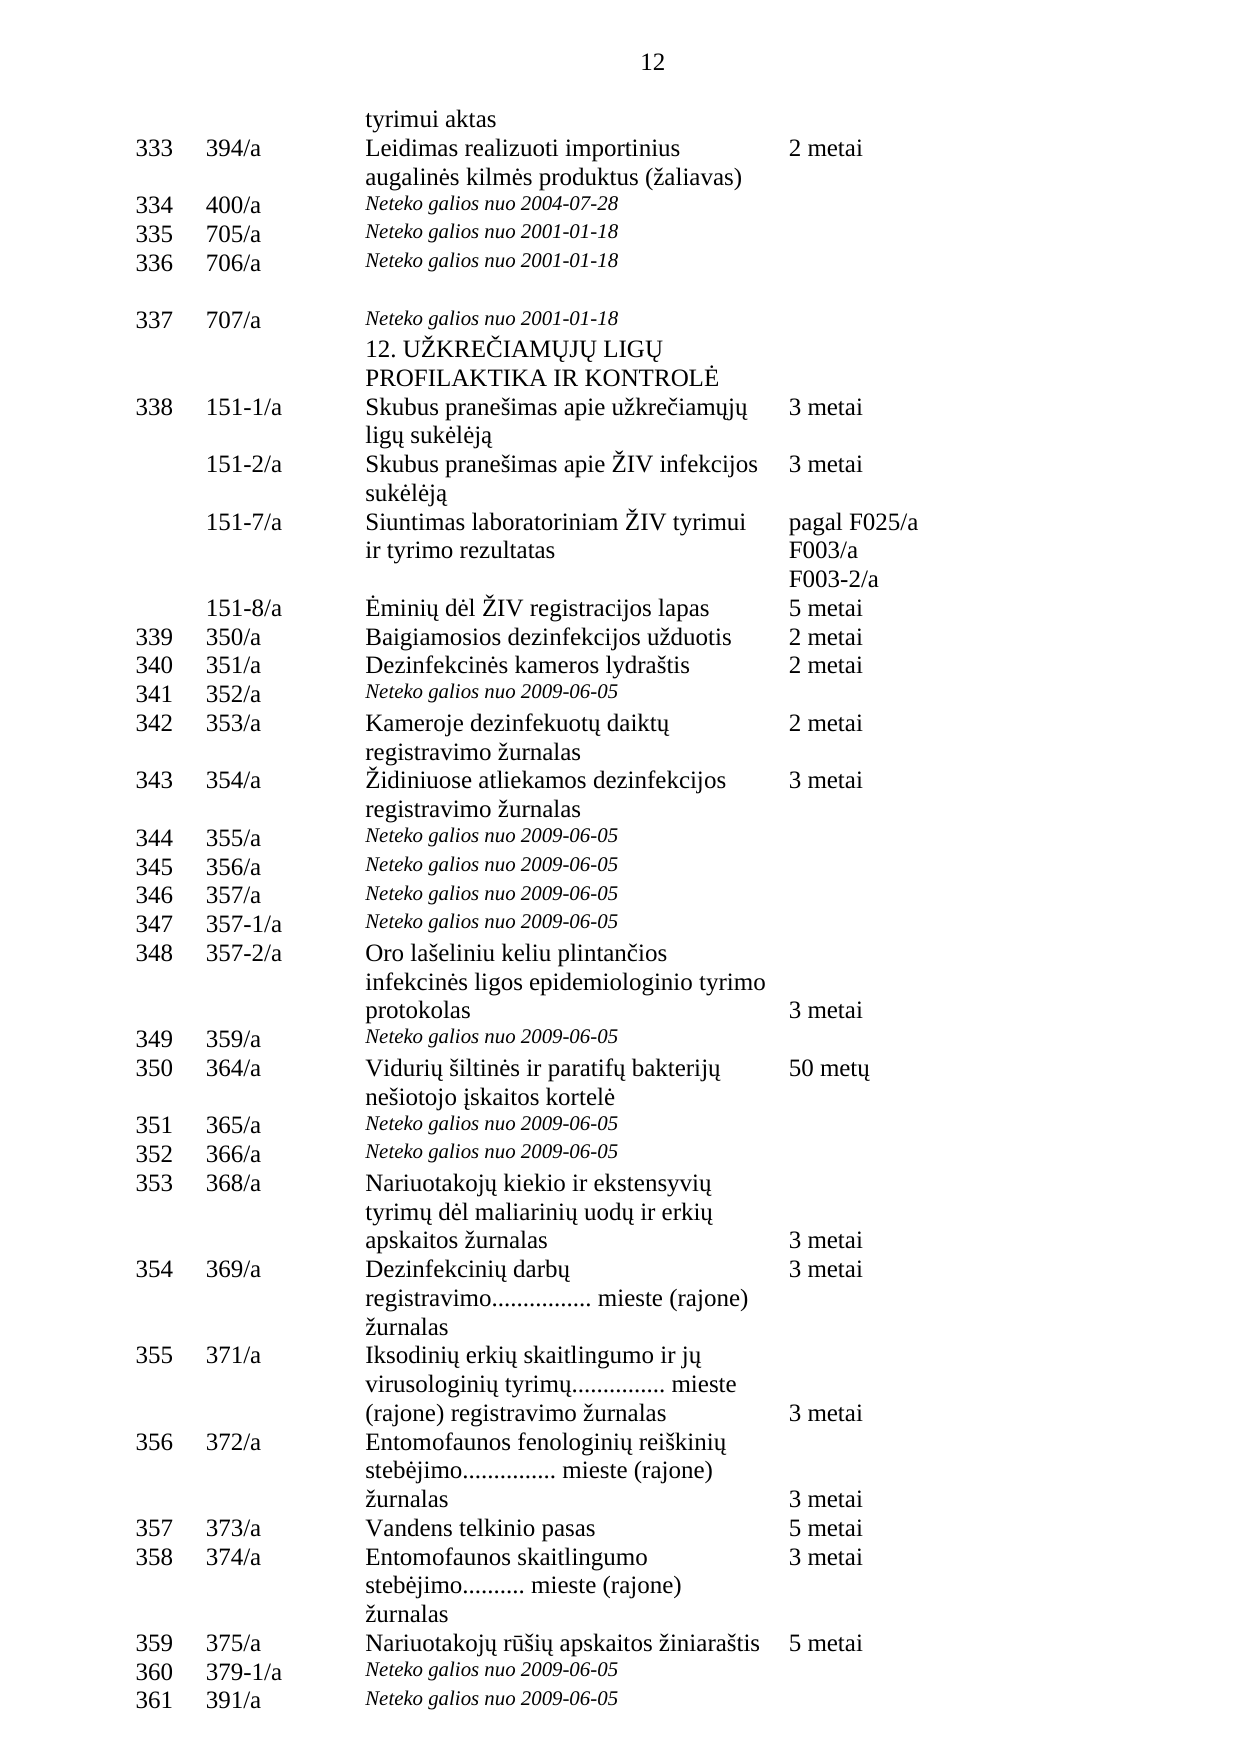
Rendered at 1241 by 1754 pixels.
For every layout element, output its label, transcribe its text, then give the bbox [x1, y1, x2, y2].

table_cell [194, 334, 354, 392]
table_cell Skubus pranešimas apie ŽIV infekcijos sukėlėją [354, 449, 777, 507]
table_cell Neteko galios nuo 2009-06-05 [354, 1111, 777, 1139]
table_cell [1123, 852, 1128, 881]
table_cell 379-1/a [194, 1657, 354, 1686]
table_cell [1123, 1686, 1128, 1714]
table_cell Neteko galios nuo 2009-06-05 [354, 909, 777, 938]
table_cell 151-1/a [194, 392, 354, 449]
table_cell [124, 507, 194, 593]
table_cell Vidurių šiltinės ir paratifų bakterijų nešiotojo įskaitos kortelė [354, 1053, 777, 1111]
table_cell [1123, 334, 1128, 392]
table_cell 350/a [194, 622, 354, 651]
table_cell 357 [124, 1513, 194, 1542]
table_cell [1123, 392, 1128, 449]
table_cell [978, 248, 1122, 277]
table_cell 365/a [194, 1111, 354, 1139]
table_cell 394/a [194, 133, 354, 191]
table_cell [978, 651, 1122, 679]
table_cell 2 metai [777, 622, 977, 651]
table_cell 354/a [194, 766, 354, 823]
table_cell [1123, 1657, 1128, 1686]
table_cell 345 [124, 852, 194, 881]
table_cell [777, 1686, 977, 1714]
table_cell 357-2/a [194, 938, 354, 996]
table_cell 352/a [194, 679, 354, 708]
table_cell [777, 1341, 977, 1398]
table_cell [1123, 823, 1128, 852]
table_cell Neteko galios nuo 2009-06-05 [354, 852, 777, 881]
table_cell (rajone) registravimo žurnalas [354, 1398, 777, 1427]
table_cell 151-7/a [194, 507, 354, 593]
table_cell [978, 277, 1122, 306]
table_cell [978, 1542, 1122, 1628]
table_cell [777, 277, 977, 306]
table_cell [978, 938, 1122, 996]
table_cell [777, 306, 977, 334]
table_cell [978, 1254, 1122, 1341]
table_cell [978, 1686, 1122, 1714]
table_cell 705/a [194, 219, 354, 248]
table_cell [124, 593, 194, 622]
table_cell [1123, 1542, 1128, 1628]
table_cell [1123, 881, 1128, 909]
table_cell [1123, 766, 1128, 823]
table_cell 371/a [194, 1341, 354, 1398]
table_cell [1123, 1254, 1128, 1341]
table_cell [1123, 938, 1128, 996]
table_cell Dezinfekcinės kameros lydraštis [354, 651, 777, 679]
table_cell apskaitos žurnalas [354, 1226, 777, 1254]
table_cell žurnalas [354, 1484, 777, 1513]
table_cell [194, 277, 354, 306]
table_cell [978, 1398, 1122, 1427]
table_cell 3 metai [777, 1226, 977, 1254]
table_cell [777, 881, 977, 909]
table_cell [777, 1024, 977, 1053]
table_cell 391/a [194, 1686, 354, 1714]
table_cell Entomofaunos skaitlingumo stebėjimo.......... mieste (rajone) žurnalas [354, 1542, 777, 1628]
table_cell [1123, 651, 1128, 679]
table_cell 366/a [194, 1139, 354, 1168]
table_cell 372/a [194, 1427, 354, 1484]
table_cell [777, 219, 977, 248]
table_cell 346 [124, 881, 194, 909]
table_cell [124, 334, 194, 392]
table_cell Neteko galios nuo 2009-06-05 [354, 823, 777, 852]
table_cell [777, 1657, 977, 1686]
table_cell 349 [124, 1024, 194, 1053]
table_cell [777, 1168, 977, 1226]
table_cell [777, 852, 977, 881]
table_cell 2 metai [777, 651, 977, 679]
table_cell [1123, 1226, 1128, 1254]
table_cell Nariuotakojų rūšių apskaitos žiniaraštis [354, 1628, 777, 1657]
table_cell [978, 133, 1122, 191]
table_cell [777, 823, 977, 852]
table_cell [777, 938, 977, 996]
table_cell [978, 679, 1122, 708]
table_cell 360 [124, 1657, 194, 1686]
table_cell 337 [124, 306, 194, 334]
table_cell [194, 1226, 354, 1254]
table_cell [978, 909, 1122, 938]
table_cell [777, 679, 977, 708]
table_cell [1123, 191, 1128, 219]
table_cell 353 [124, 1168, 194, 1226]
table_cell 335 [124, 219, 194, 248]
table_cell 2 metai [777, 133, 977, 191]
table_cell [978, 306, 1122, 334]
table_cell [1123, 622, 1128, 651]
table_cell [978, 996, 1122, 1024]
table_cell [777, 191, 977, 219]
table_cell 12. UŽKREČIAMŲJŲ LIGŲ PROFILAKTIKA IR KONTROLĖ [354, 334, 777, 392]
table_cell [978, 1341, 1122, 1398]
table_cell [978, 219, 1122, 248]
table_cell Baigiamosios dezinfekcijos užduotis [354, 622, 777, 651]
table_cell [1123, 1168, 1128, 1226]
table_cell 356/a [194, 852, 354, 881]
table_cell [978, 766, 1122, 823]
table_cell [978, 593, 1122, 622]
table_cell 355/a [194, 823, 354, 852]
table_cell [1123, 1484, 1128, 1513]
table_cell 50 metų [777, 1053, 977, 1111]
table_cell [1123, 1628, 1128, 1657]
table_cell 3 metai [777, 766, 977, 823]
table_cell [1123, 593, 1128, 622]
table_cell [777, 909, 977, 938]
table_cell [1123, 1341, 1128, 1398]
table_cell 342 [124, 708, 194, 766]
table_cell 3 metai [777, 392, 977, 449]
table_cell [124, 104, 194, 133]
table_cell Neteko galios nuo 2009-06-05 [354, 1024, 777, 1053]
table_cell [354, 277, 777, 306]
table_cell [1123, 133, 1128, 191]
table_cell [124, 1484, 194, 1513]
table_cell 706/a [194, 248, 354, 277]
table_cell [978, 191, 1122, 219]
table_cell 351/a [194, 651, 354, 679]
table_cell [1123, 708, 1128, 766]
table_cell [1123, 679, 1128, 708]
table_cell Neteko galios nuo 2004-07-28 [354, 191, 777, 219]
table_cell [1123, 248, 1128, 277]
table_cell 375/a [194, 1628, 354, 1657]
table_cell 357/a [194, 881, 354, 909]
table_cell [978, 1484, 1122, 1513]
table_cell 343 [124, 766, 194, 823]
table_cell [777, 1139, 977, 1168]
table_cell [978, 1053, 1122, 1111]
table_cell 364/a [194, 1053, 354, 1111]
table_cell 5 metai [777, 1513, 977, 1542]
table_cell 361 [124, 1686, 194, 1714]
table_cell Neteko galios nuo 2001-01-18 [354, 306, 777, 334]
table_cell Nariuotakojų kiekio ir ekstensyvių tyrimų dėl maliarinių uodų ir erkių [354, 1168, 777, 1226]
table_cell 357-1/a [194, 909, 354, 938]
table_cell [978, 392, 1122, 449]
table_cell [777, 1111, 977, 1139]
table_cell Neteko galios nuo 2009-06-05 [354, 881, 777, 909]
table_cell [978, 881, 1122, 909]
table_cell Kameroje dezinfekuotų daiktų registravimo žurnalas [354, 708, 777, 766]
table_cell [1123, 277, 1128, 306]
table_cell 352 [124, 1139, 194, 1168]
table_cell 351 [124, 1111, 194, 1139]
table_cell [1123, 1053, 1128, 1111]
table_cell 339 [124, 622, 194, 651]
table_cell Iksodinių erkių skaitlingumo ir jų virusologinių tyrimų............... mieste [354, 1341, 777, 1398]
table_cell 347 [124, 909, 194, 938]
table_cell [1123, 1024, 1128, 1053]
table_cell 341 [124, 679, 194, 708]
table_cell [978, 622, 1122, 651]
table_cell [194, 104, 354, 133]
table_cell Neteko galios nuo 2001-01-18 [354, 219, 777, 248]
table_cell 358 [124, 1542, 194, 1628]
table_cell Ėminių dėl ŽIV registracijos lapas [354, 593, 777, 622]
table_cell [777, 104, 977, 133]
table_cell 374/a [194, 1542, 354, 1628]
table_cell 368/a [194, 1168, 354, 1226]
table_cell Leidimas realizuoti importinius augalinės kilmės produktus (žaliavas) [354, 133, 777, 191]
table_cell [777, 334, 977, 392]
table_cell [1123, 104, 1128, 133]
table_cell [978, 708, 1122, 766]
table_cell 2 metai [777, 708, 977, 766]
table_cell [1123, 996, 1128, 1024]
table_cell [777, 1427, 977, 1484]
table_cell 355 [124, 1341, 194, 1398]
table_cell 369/a [194, 1254, 354, 1341]
table_cell [1123, 1139, 1128, 1168]
table_cell 353/a [194, 708, 354, 766]
table_cell 359/a [194, 1024, 354, 1053]
table_cell pagal F025/a F003/a F003-2/a [777, 507, 977, 593]
table_cell 151-2/a [194, 449, 354, 507]
table_cell [1123, 1513, 1128, 1542]
table_cell Siuntimas laboratoriniam ŽIV tyrimui ir tyrimo rezultatas [354, 507, 777, 593]
table_cell Skubus pranešimas apie užkrečiamųjų ligų sukėlėją [354, 392, 777, 449]
table_cell Neteko galios nuo 2001-01-18 [354, 248, 777, 277]
table_cell Neteko galios nuo 2009-06-05 [354, 679, 777, 708]
table_cell 3 metai [777, 996, 977, 1024]
table_cell [978, 334, 1122, 392]
table_cell 336 [124, 248, 194, 277]
table_cell 400/a [194, 191, 354, 219]
table_cell 344 [124, 823, 194, 852]
table_cell [978, 1657, 1122, 1686]
table_cell Neteko galios nuo 2009-06-05 [354, 1139, 777, 1168]
table_cell [124, 996, 194, 1024]
table_cell 3 metai [777, 1398, 977, 1427]
table_cell Židiniuose atliekamos dezinfekcijos registravimo žurnalas [354, 766, 777, 823]
table_cell [978, 1513, 1122, 1542]
table_cell 354 [124, 1254, 194, 1341]
table_cell [124, 1226, 194, 1254]
table_cell 359 [124, 1628, 194, 1657]
table_cell [978, 1427, 1122, 1484]
table_cell [1123, 909, 1128, 938]
table_cell 5 metai [777, 593, 977, 622]
table_cell Neteko galios nuo 2009-06-05 [354, 1657, 777, 1686]
table_cell [978, 507, 1122, 593]
table_cell [978, 1139, 1122, 1168]
table_cell Vandens telkinio pasas [354, 1513, 777, 1542]
table_cell [777, 248, 977, 277]
table_cell [1123, 507, 1128, 593]
table_cell 707/a [194, 306, 354, 334]
table_cell [124, 1398, 194, 1427]
table_cell [978, 1168, 1122, 1226]
table_cell [194, 1484, 354, 1513]
table_cell Oro lašeliniu keliu plintančios infekcinės ligos epidemiologinio tyrimo [354, 938, 777, 996]
table_cell [194, 996, 354, 1024]
table_cell Dezinfekcinių darbų registravimo................ mieste (rajone) žurnalas [354, 1254, 777, 1341]
table_cell 350 [124, 1053, 194, 1111]
table_cell [1123, 1398, 1128, 1427]
table_cell 5 metai [777, 1628, 977, 1657]
table_cell 151-8/a [194, 593, 354, 622]
table_cell 3 metai [777, 1542, 977, 1628]
table_cell [1123, 1427, 1128, 1484]
table_cell [124, 449, 194, 507]
table_cell 340 [124, 651, 194, 679]
table_cell protokolas [354, 996, 777, 1024]
table_cell 334 [124, 191, 194, 219]
table_cell 348 [124, 938, 194, 996]
table_cell 333 [124, 133, 194, 191]
table_cell tyrimui aktas [354, 104, 777, 133]
table_cell [1123, 306, 1128, 334]
table_cell [978, 449, 1122, 507]
table_cell [978, 104, 1122, 133]
table_cell [124, 277, 194, 306]
table_cell 3 metai [777, 1254, 977, 1341]
table_cell [978, 1111, 1122, 1139]
table_cell [1123, 219, 1128, 248]
table_cell 356 [124, 1427, 194, 1484]
table_cell [1123, 1111, 1128, 1139]
table_cell [1123, 449, 1128, 507]
table_cell [978, 823, 1122, 852]
table_cell Entomofaunos fenologinių reiškinių stebėjimo............... mieste (rajone) [354, 1427, 777, 1484]
table_cell [978, 852, 1122, 881]
table_cell [978, 1024, 1122, 1053]
table_cell Neteko galios nuo 2009-06-05 [354, 1686, 777, 1714]
table_cell 373/a [194, 1513, 354, 1542]
table_cell 3 metai [777, 449, 977, 507]
table_cell [978, 1226, 1122, 1254]
table_cell 3 metai [777, 1484, 977, 1513]
table_cell 338 [124, 392, 194, 449]
table_cell [194, 1398, 354, 1427]
table_cell [978, 1628, 1122, 1657]
